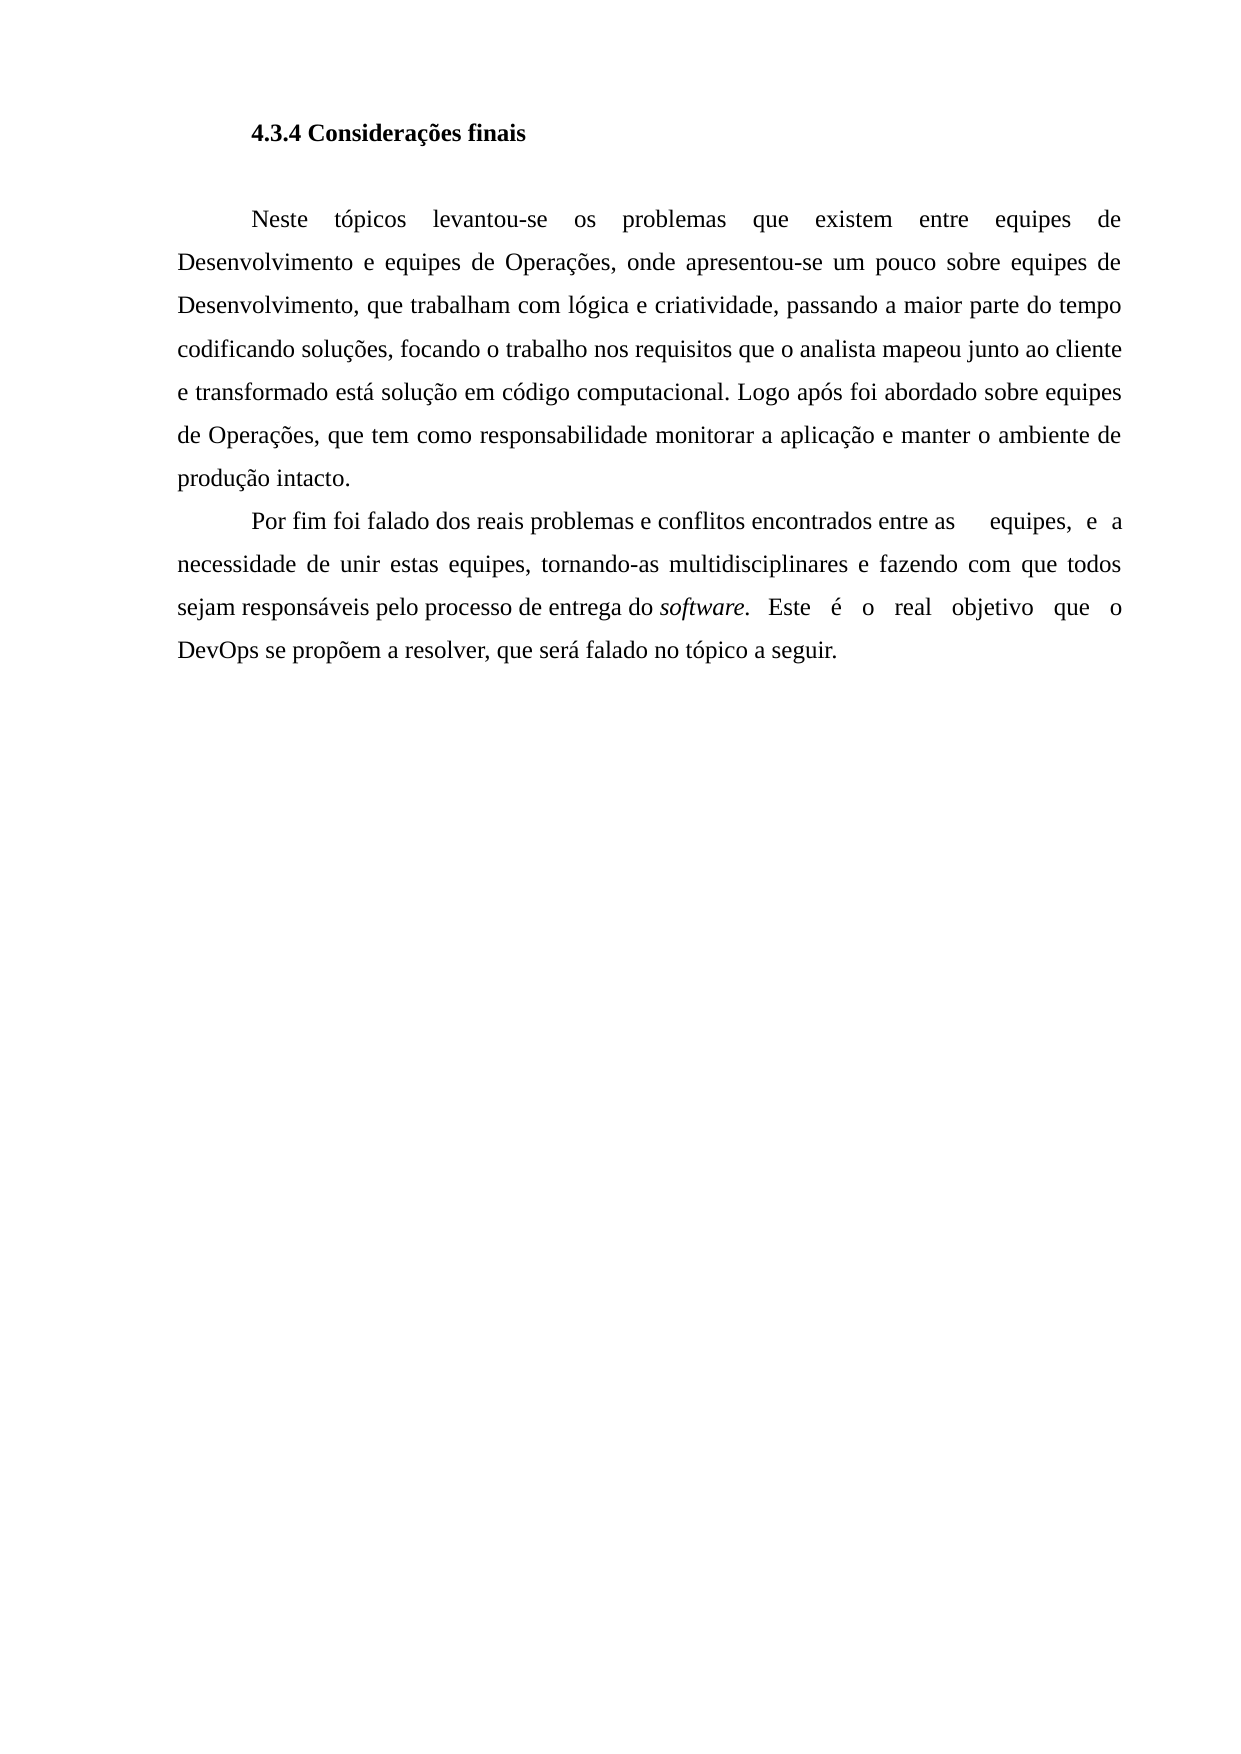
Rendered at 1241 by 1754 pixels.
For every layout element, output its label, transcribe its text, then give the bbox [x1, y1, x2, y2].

text Neste tópicos levantou-se os problemas que existem entre equipes de Desenvolvimento e equipes de Operações, onde apresentou-se um pouco sobre equipes de Desenvolvimento, que trabalham com lógica e criatividade, passando a maior parte do tempo codificando soluções, focando o trabalho nos requisitos que o analista mapeou junto ao cliente e transformado está solução em código computacional. Logo após foi abordado sobre equipes de Operações, que tem como responsabilidade monitorar a aplicação e manter o ambiente de produção intacto. [177, 204, 1122, 492]
text 4.3.4 Considerações finais [251, 118, 1122, 147]
text Por fim foi falado dos reais problemas e conflitos encontrados entre as equipes, e a necessidade de unir estas equipes, tornando-as multidisciplinares e fazendo com que todos sejam responsáveis pelo processo de entrega do software. Este é o real objetivo que o DevOps se propõem a resolver, que será falado no tópico a seguir. [177, 506, 1122, 664]
